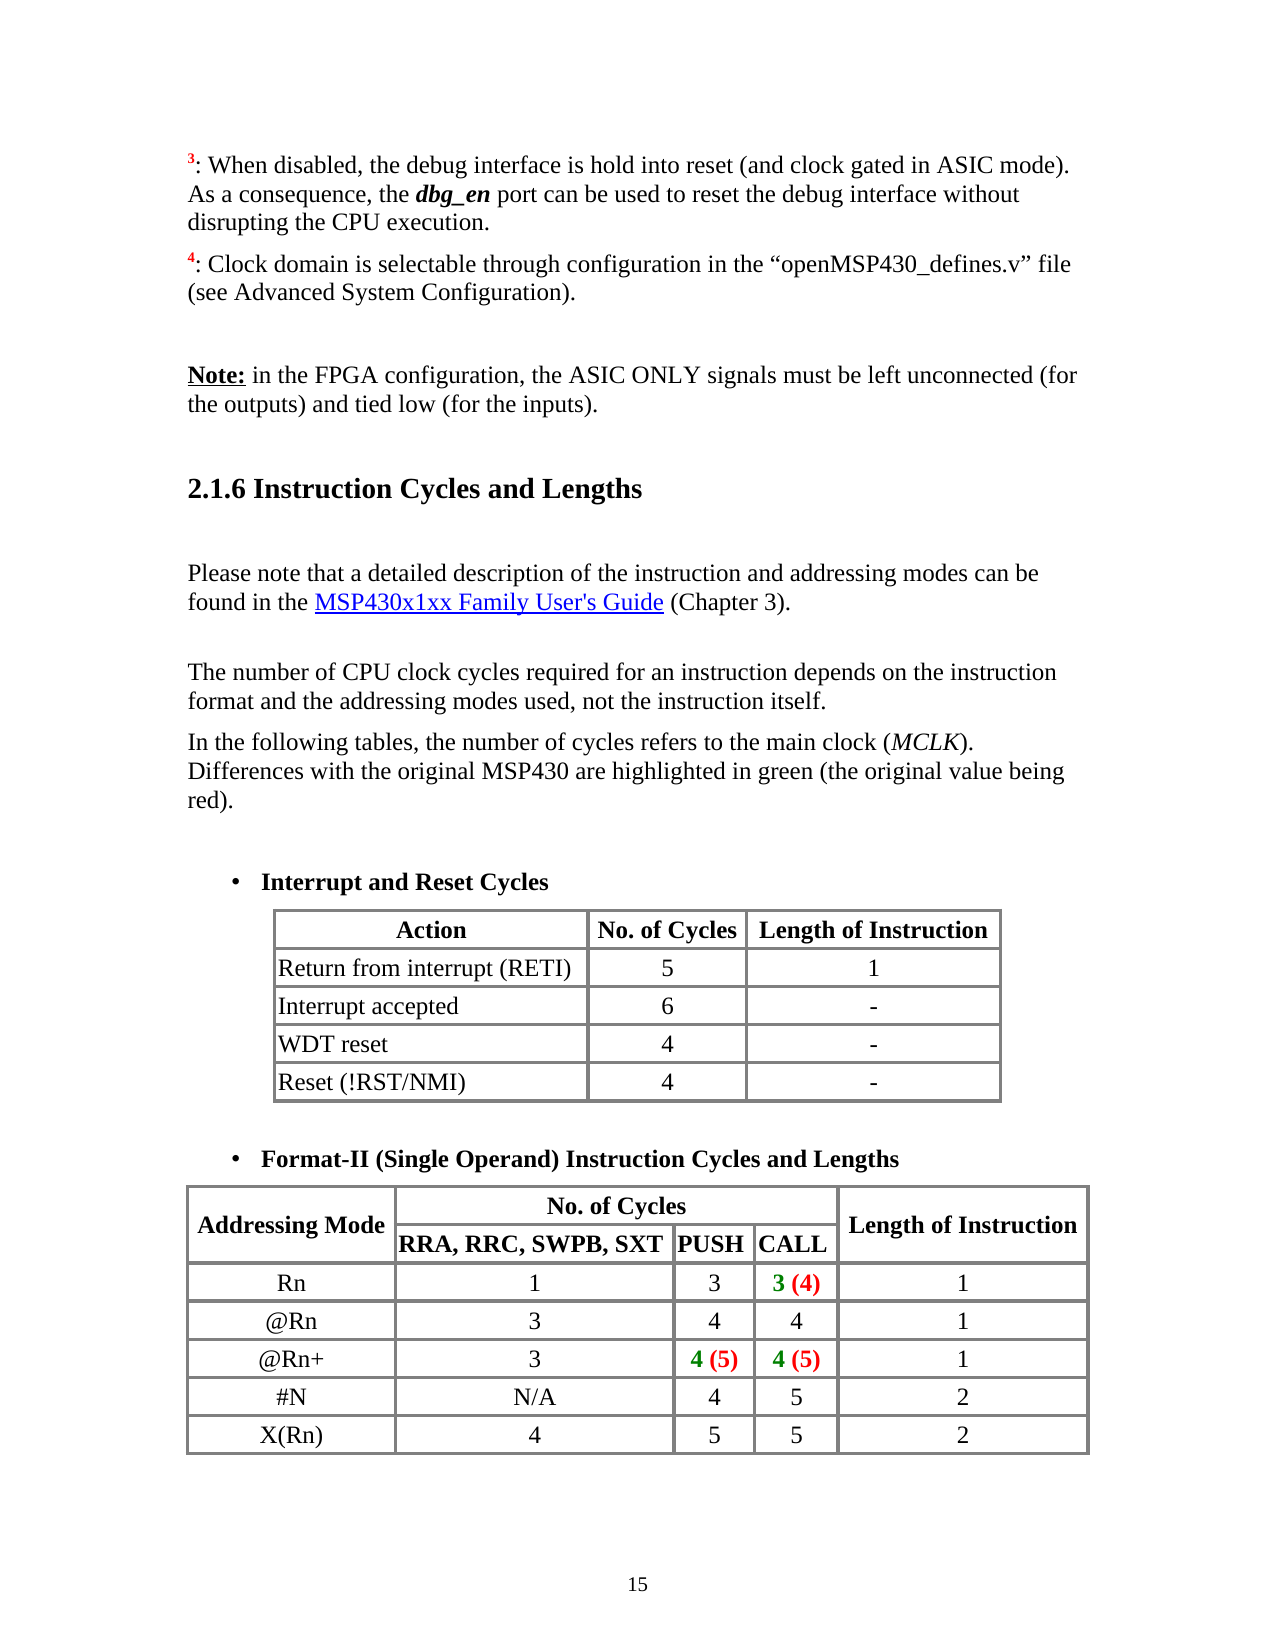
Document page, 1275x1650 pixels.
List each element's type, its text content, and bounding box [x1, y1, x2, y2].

table_cell 4 (5) [676, 1341, 753, 1376]
list Format-II (Single Operand) Instruction Cycles and Lengths [231, 1144, 1088, 1172]
table_cell 5 [676, 1417, 753, 1452]
text Please note that a detailed description of the instruction and addressing modes can be found in the MSP430x1xx Family User's Guide (Chapter 3). [187, 558, 1088, 645]
table_header No. of Cycles [590, 912, 745, 947]
table_header Action [276, 912, 586, 947]
table_cell 5 [590, 950, 745, 985]
table_cell 1 [840, 1265, 1086, 1299]
table_cell 2 [840, 1379, 1086, 1414]
table_cell - [748, 1064, 999, 1099]
table_cell Return from interrupt (RETI) [276, 950, 586, 985]
table_header No. of Cycles [397, 1188, 836, 1223]
table_cell @Rn [189, 1303, 394, 1337]
table_cell Interrupt accepted [276, 988, 586, 1023]
table_cell #N [189, 1379, 394, 1414]
table_cell 3 [676, 1265, 753, 1299]
table_cell 1 [748, 950, 999, 985]
table_cell - [748, 1026, 999, 1061]
table_cell Reset (!RST/NMI) [276, 1064, 586, 1099]
table_cell 4 (5) [756, 1341, 836, 1376]
table_cell CALL [756, 1226, 836, 1261]
table_cell 5 [756, 1417, 836, 1452]
table_cell 1 [840, 1341, 1086, 1376]
table_cell 4 [397, 1417, 672, 1452]
table_cell 4 [676, 1303, 753, 1337]
text 4: Clock domain is selectable through configuration in the “openMSP430_defines.v” file (see Advanced System Configuration). [187, 249, 1088, 306]
text 3: When disabled, the debug interface is hold into reset (and clock gated in ASIC mode). As a consequence, the dbg_en port can be used to reset the debug interface without disrupting the CPU execution. [187, 150, 1088, 236]
table_cell - [748, 988, 999, 1023]
table_header Length of Instruction [840, 1188, 1086, 1261]
table_cell RRA, RRC, SWPB, SXT [397, 1226, 672, 1261]
text The number of CPU clock cycles required for an instruction depends on the instruction format and the addressing modes used, not the instruction itself. [187, 657, 1088, 715]
table_cell 4 [590, 1026, 745, 1061]
table_cell Rn [189, 1265, 394, 1299]
table_cell 2 [840, 1417, 1086, 1452]
table_cell 5 [756, 1379, 836, 1414]
table_cell @Rn+ [189, 1341, 394, 1376]
table_header Length of Instruction [748, 912, 999, 947]
table_cell 4 [676, 1379, 753, 1414]
table_cell X(Rn) [189, 1417, 394, 1452]
table_header Addressing Mode [189, 1188, 394, 1261]
table_cell 4 [756, 1303, 836, 1337]
table_cell 3 [397, 1341, 672, 1376]
table_cell WDT reset [276, 1026, 586, 1061]
table_cell 1 [397, 1265, 672, 1299]
table_cell PUSH [676, 1226, 753, 1261]
table_cell 6 [590, 988, 745, 1023]
table_cell 3 (4) [756, 1265, 836, 1299]
table_cell 1 [840, 1303, 1086, 1337]
table_cell N/A [397, 1379, 672, 1414]
text Note: in the FPGA configuration, the ASIC ONLY signals must be left unconnected (for the outputs) and tied low (for the inputs). [187, 360, 1088, 417]
text In the following tables, the number of cycles refers to the main clock (MCLK). Differences with the original MSP430 are highlighted in green (the original value being red). [187, 727, 1088, 813]
list Interrupt and Reset Cycles [231, 867, 1088, 896]
text 2.1.6 Instruction Cycles and Lengths [187, 471, 1088, 505]
table_cell 3 [397, 1303, 672, 1337]
table_cell 4 [590, 1064, 745, 1099]
